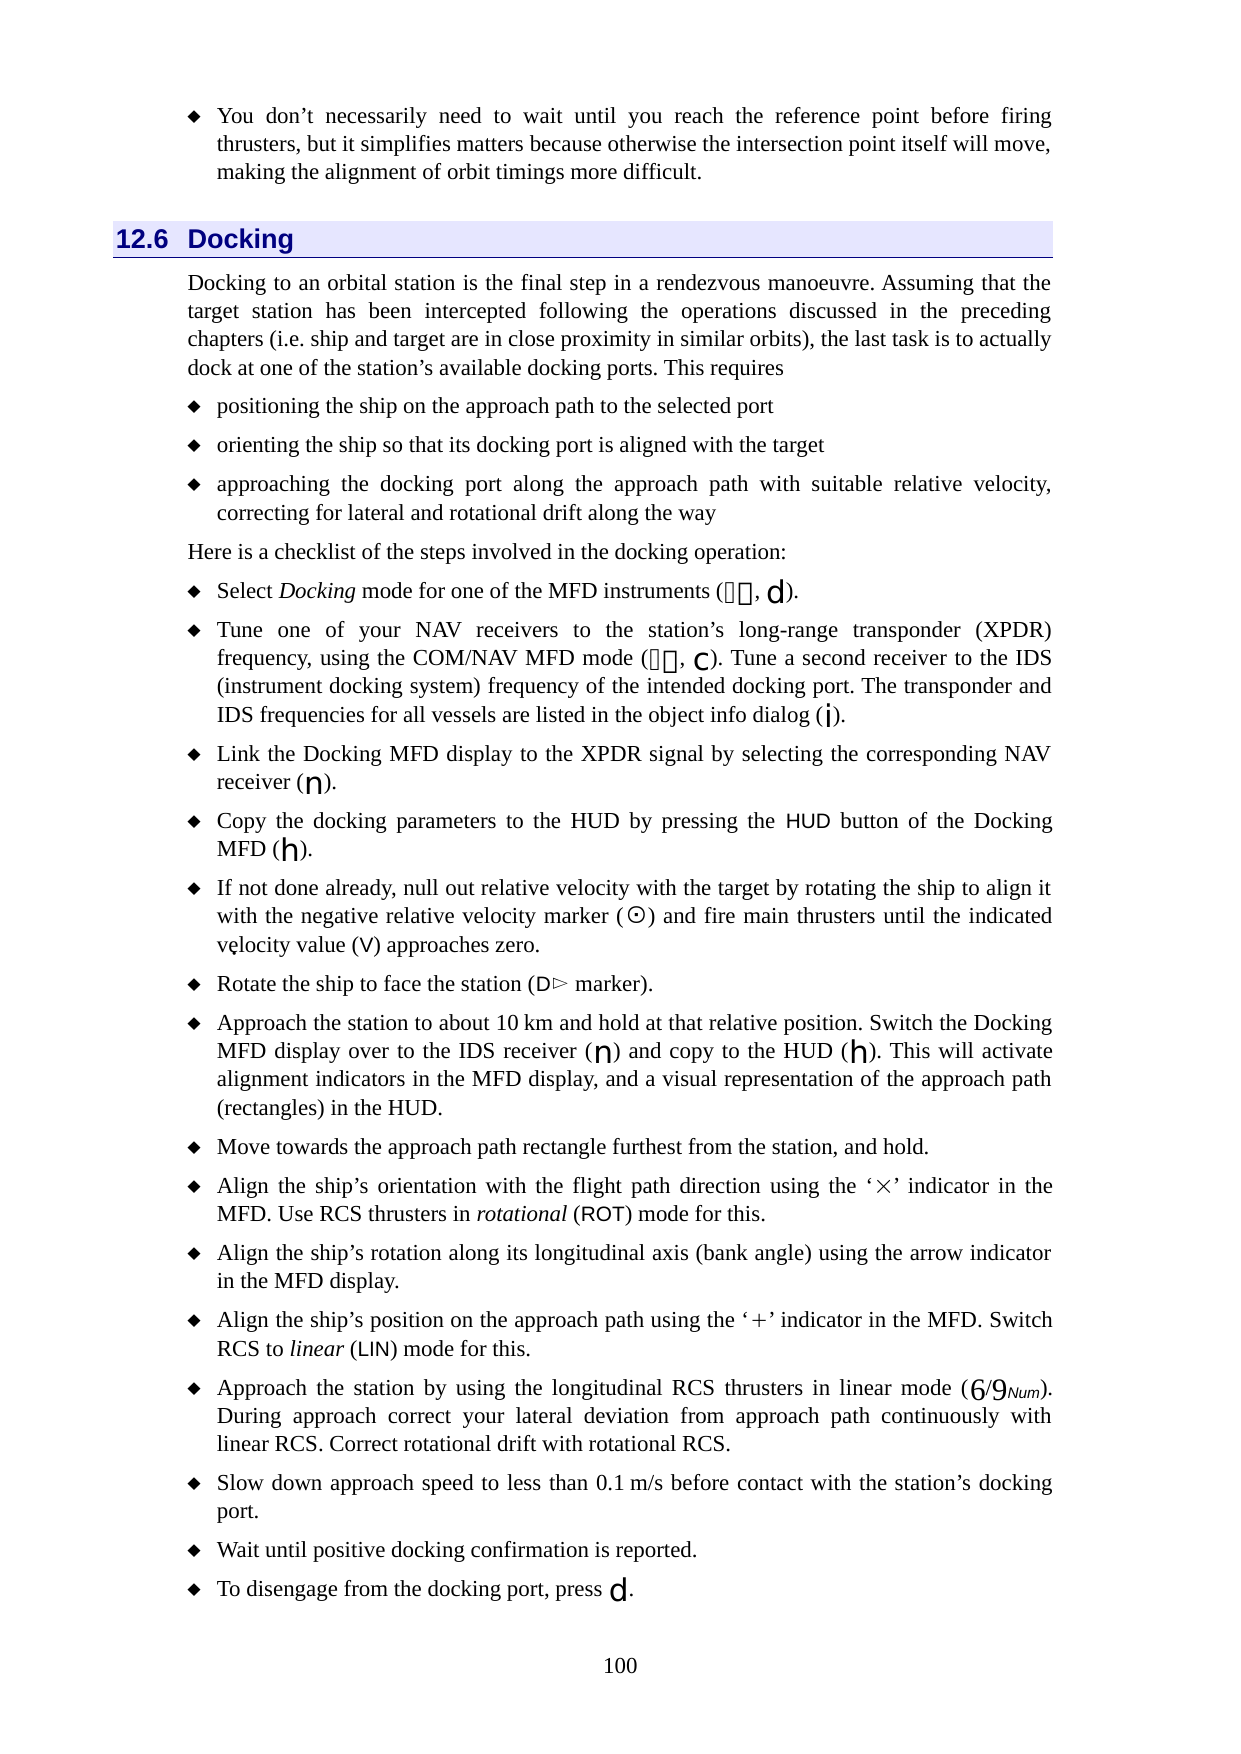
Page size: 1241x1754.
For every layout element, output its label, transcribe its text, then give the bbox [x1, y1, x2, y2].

list Slow down approach speed to less than 0.1 m/s before contact with the station’s docking port. [187, 1468, 1053, 1525]
list Move towards the approach path rectangle furthest from the station, and hold. [187, 1132, 1053, 1160]
list Approach the station by using the longitudinal RCS thrusters in linear mode (6/9Num). During approach correct your lateral deviation from approach path continuously with linear RCS. Correct rotational drift with rotational RCS. [187, 1372, 1053, 1457]
list positioning the ship on the approach path to the selected port [187, 391, 1053, 420]
list Select Docking mode for one of the MFD instruments (, d). [187, 576, 1053, 604]
list Align the ship’s position on the approach path using the ‘’ indicator in the MFD. Switch RCS to linear (LIN) mode for this. [187, 1305, 1053, 1362]
text Docking to an orbital station is the final step in a rendezvous manoeuvre. Assuming that the target station has been intercepted following the operations discussed in the preceding chapters (i.e. ship and target are in close proximity in similar orbits), the last task is to actually dock at one of the station’s available docking ports. This requires [187, 267, 1053, 381]
list Copy the docking parameters to the HUD by pressing the HUD button of the Docking MFD (h). [187, 806, 1053, 862]
list Tune one of your NAV receivers to the station’s long-range transponder (XPDR) frequency, using the COM/NAV MFD mode (, c). Tune a second receiver to the IDS (instrument docking system) frequency of the intended docking port. The transponder and IDS frequencies for all vessels are listed in the object info dialog (i). [187, 614, 1053, 728]
list Rotate the ship to face the station (D▻ marker). [187, 969, 1053, 997]
list Approach the station to about 10 km and hold at that relative position. Switch the Docking MFD display over to the IDS receiver (n) and copy to the HUD (h). This will activate alignment indicators in the MFD display, and a visual representation of the approach path (rectangles) in the HUD. [187, 1008, 1053, 1121]
list orienting the ship so that its docking port is aligned with the target [187, 430, 1053, 459]
list Align the ship’s orientation with the flight path direction using the ‘×’ indicator in the MFD. Use RCS thrusters in rotational (ROT) mode for this. [187, 1171, 1053, 1227]
list Wait until positive docking confirmation is reported. [187, 1535, 1053, 1564]
list approaching the docking port along the approach path with suitable relative velocity, correcting for lateral and rotational drift along the way [187, 469, 1053, 526]
list Link the Docking MFD display to the XPDR signal by selecting the corresponding NAV receiver (n). [187, 738, 1053, 795]
list To disengage from the docking port, press d. [187, 1574, 1053, 1603]
text Here is a checklist of the steps involved in the docking operation: [187, 537, 1053, 565]
list You don’t necessarily need to wait until you reach the reference point before firing thrusters, but it simplifies matters because otherwise the intersection point itself will move, making the alignment of orbit timings more difficult. [187, 100, 1053, 185]
list If not done already, null out relative velocity with the target by rotating the ship to align it with the negative relative velocity marker (⊙) and fire main thrusters until the indicated velocity value (V) approaches zero. [187, 873, 1053, 958]
subtitle Docking [113, 221, 1053, 257]
list Align the ship’s rotation along its longitudinal axis (bank angle) using the arrow indicator in the MFD display. [187, 1238, 1053, 1294]
